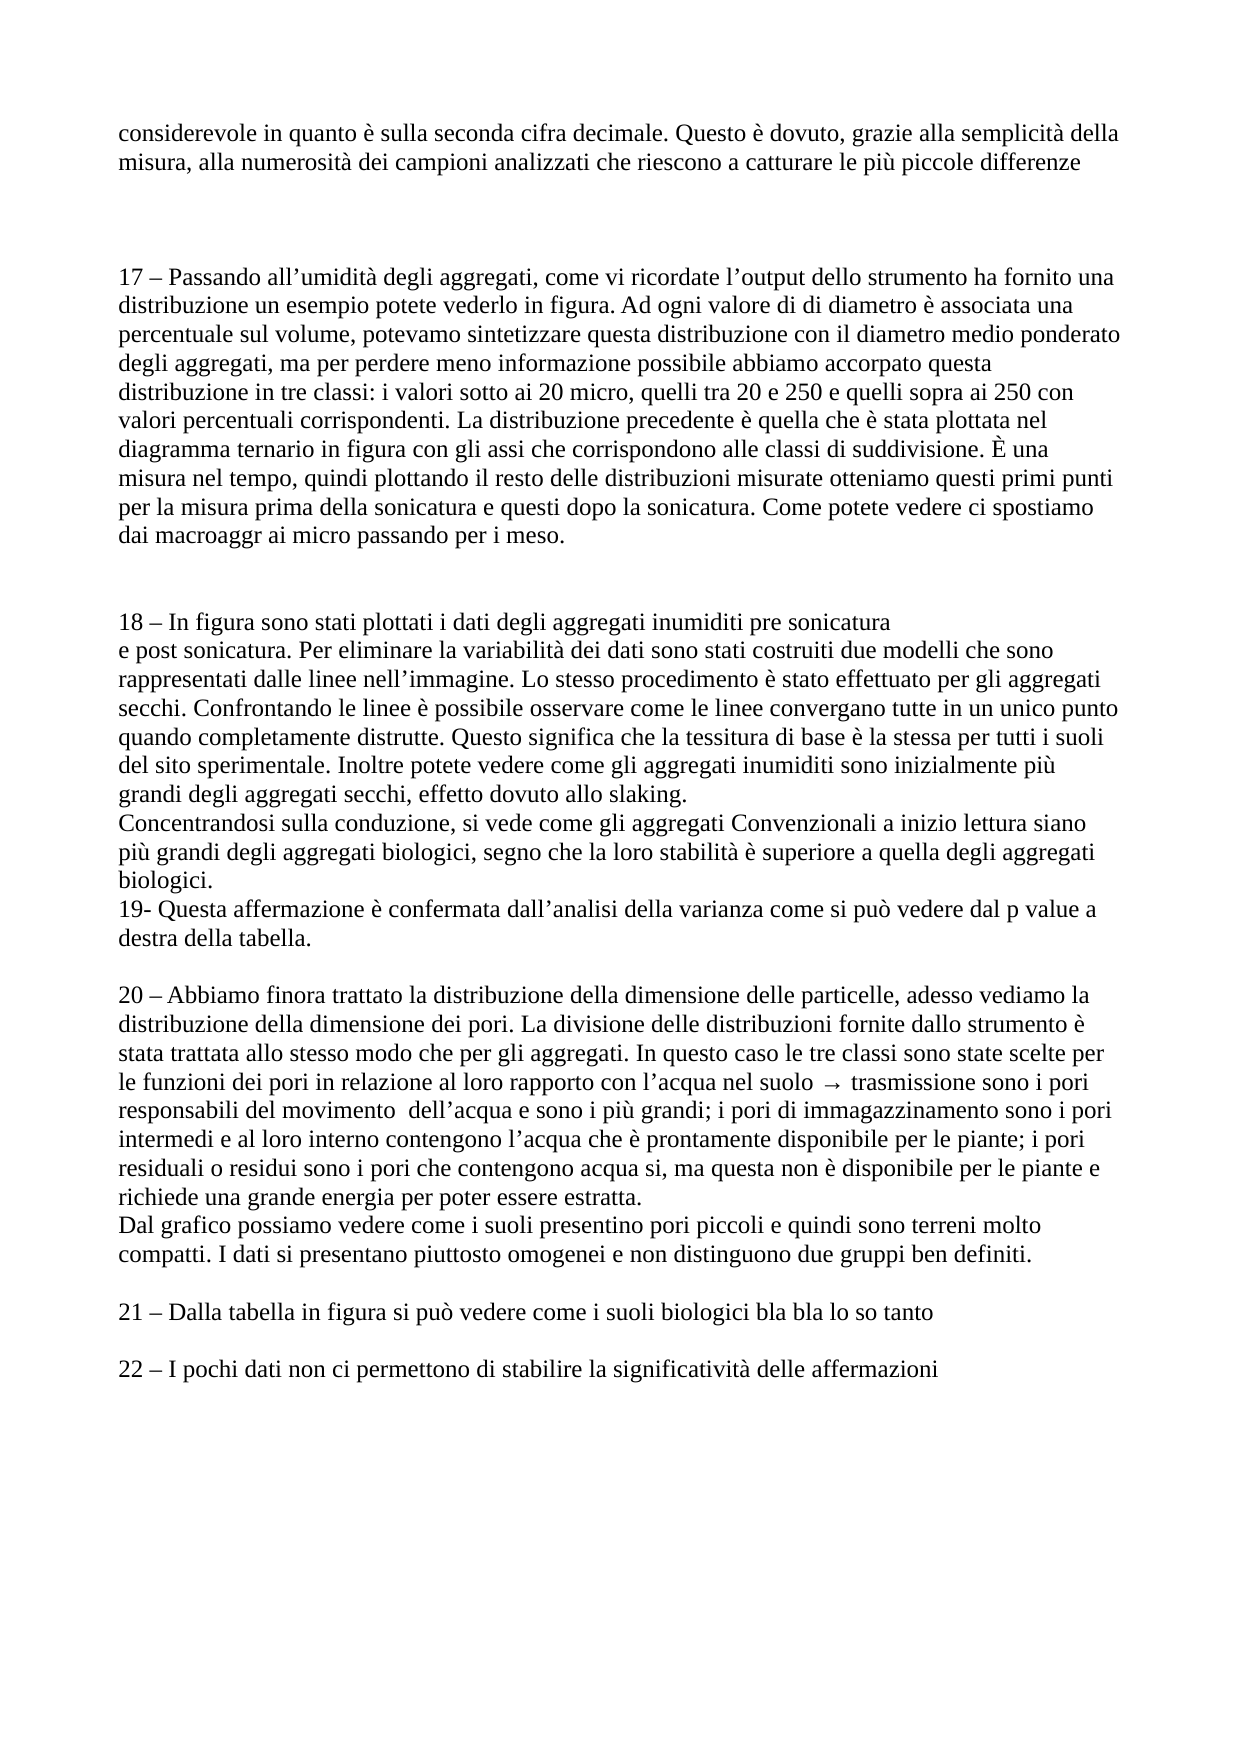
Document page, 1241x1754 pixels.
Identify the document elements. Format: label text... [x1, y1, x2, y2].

text 19- Questa affermazione è confermata dall’analisi della varianza come si può vedere dal p value a destra della tabella. [118, 894, 1122, 952]
text 22 – I pochi dati non ci permettono di stabilire la significatività delle affermazioni [118, 1354, 1122, 1383]
text considerevole in quanto è sulla seconda cifra decimale. Questo è dovuto, grazie alla semplicità della misura, alla numerosità dei campioni analizzati che riescono a catturare le più piccole differenze [118, 118, 1122, 176]
text 17 – Passando all’umidità degli aggregati, come vi ricordate l’output dello strumento ha fornito una distribuzione un esempio potete vederlo in figura. Ad ogni valore di di diametro è associata una percentuale sul volume, potevamo sintetizzare questa distribuzione con il diametro medio ponderato degli aggregati, ma per perdere meno informazione possibile abbiamo accorpato questa distribuzione in tre classi: i valori sotto ai 20 micro, quelli tra 20 e 250 e quelli sopra ai 250 con valori percentuali corrispondenti. La distribuzione precedente è quella che è stata plottata nel diagramma ternario in figura con gli assi che corrispondono alle classi di suddivisione. È una misura nel tempo, quindi plottando il resto delle distribuzioni misurate otteniamo questi primi punti per la misura prima della sonicatura e questi dopo la sonicatura. Come potete vedere ci spostiamo dai macroaggr ai micro passando per i meso. [118, 262, 1122, 549]
text 21 – Dalla tabella in figura si può vedere come i suoli biologici bla bla lo so tanto [118, 1297, 1122, 1326]
text Dal grafico possiamo vedere come i suoli presentino pori piccoli e quindi sono terreni molto compatti. I dati si presentano piuttosto omogenei e non distinguono due gruppi ben definiti. [118, 1211, 1122, 1268]
text Concentrandosi sulla conduzione, si vede come gli aggregati Convenzionali a inizio lettura siano più grandi degli aggregati biologici, segno che la loro stabilità è superiore a quella degli aggregati biologici. [118, 808, 1122, 894]
text 20 – Abbiamo finora trattato la distribuzione della dimensione delle particelle, adesso vediamo la distribuzione della dimensione dei pori. La divisione delle distribuzioni fornite dallo strumento è stata trattata allo stesso modo che per gli aggregati. In questo caso le tre classi sono state scelte per le funzioni dei pori in relazione al loro rapporto con l’acqua nel suolo → trasmissione sono i pori responsabili del movimento dell’acqua e sono i più grandi; i pori di immagazzinamento sono i pori intermedi e al loro interno contengono l’acqua che è prontamente disponibile per le piante; i pori residuali o residui sono i pori che contengono acqua si, ma questa non è disponibile per le piante e richiede una grande energia per poter essere estratta. [118, 981, 1122, 1211]
text 18 – In figura sono stati plottati i dati degli aggregati inumiditi pre sonicatura e post sonicatura. Per eliminare la variabilità dei dati sono stati costruiti due modelli che sono rappresentati dalle linee nell’immagine. Lo stesso procedimento è stato effettuato per gli aggregati secchi. Confrontando le linee è possibile osservare come le linee convergano tutte in un unico punto quando completamente distrutte. Questo significa che la tessitura di base è la stessa per tutti i suoli del sito sperimentale. Inoltre potete vedere come gli aggregati inumiditi sono inizialmente più grandi degli aggregati secchi, effetto dovuto allo slaking. [118, 607, 1122, 808]
